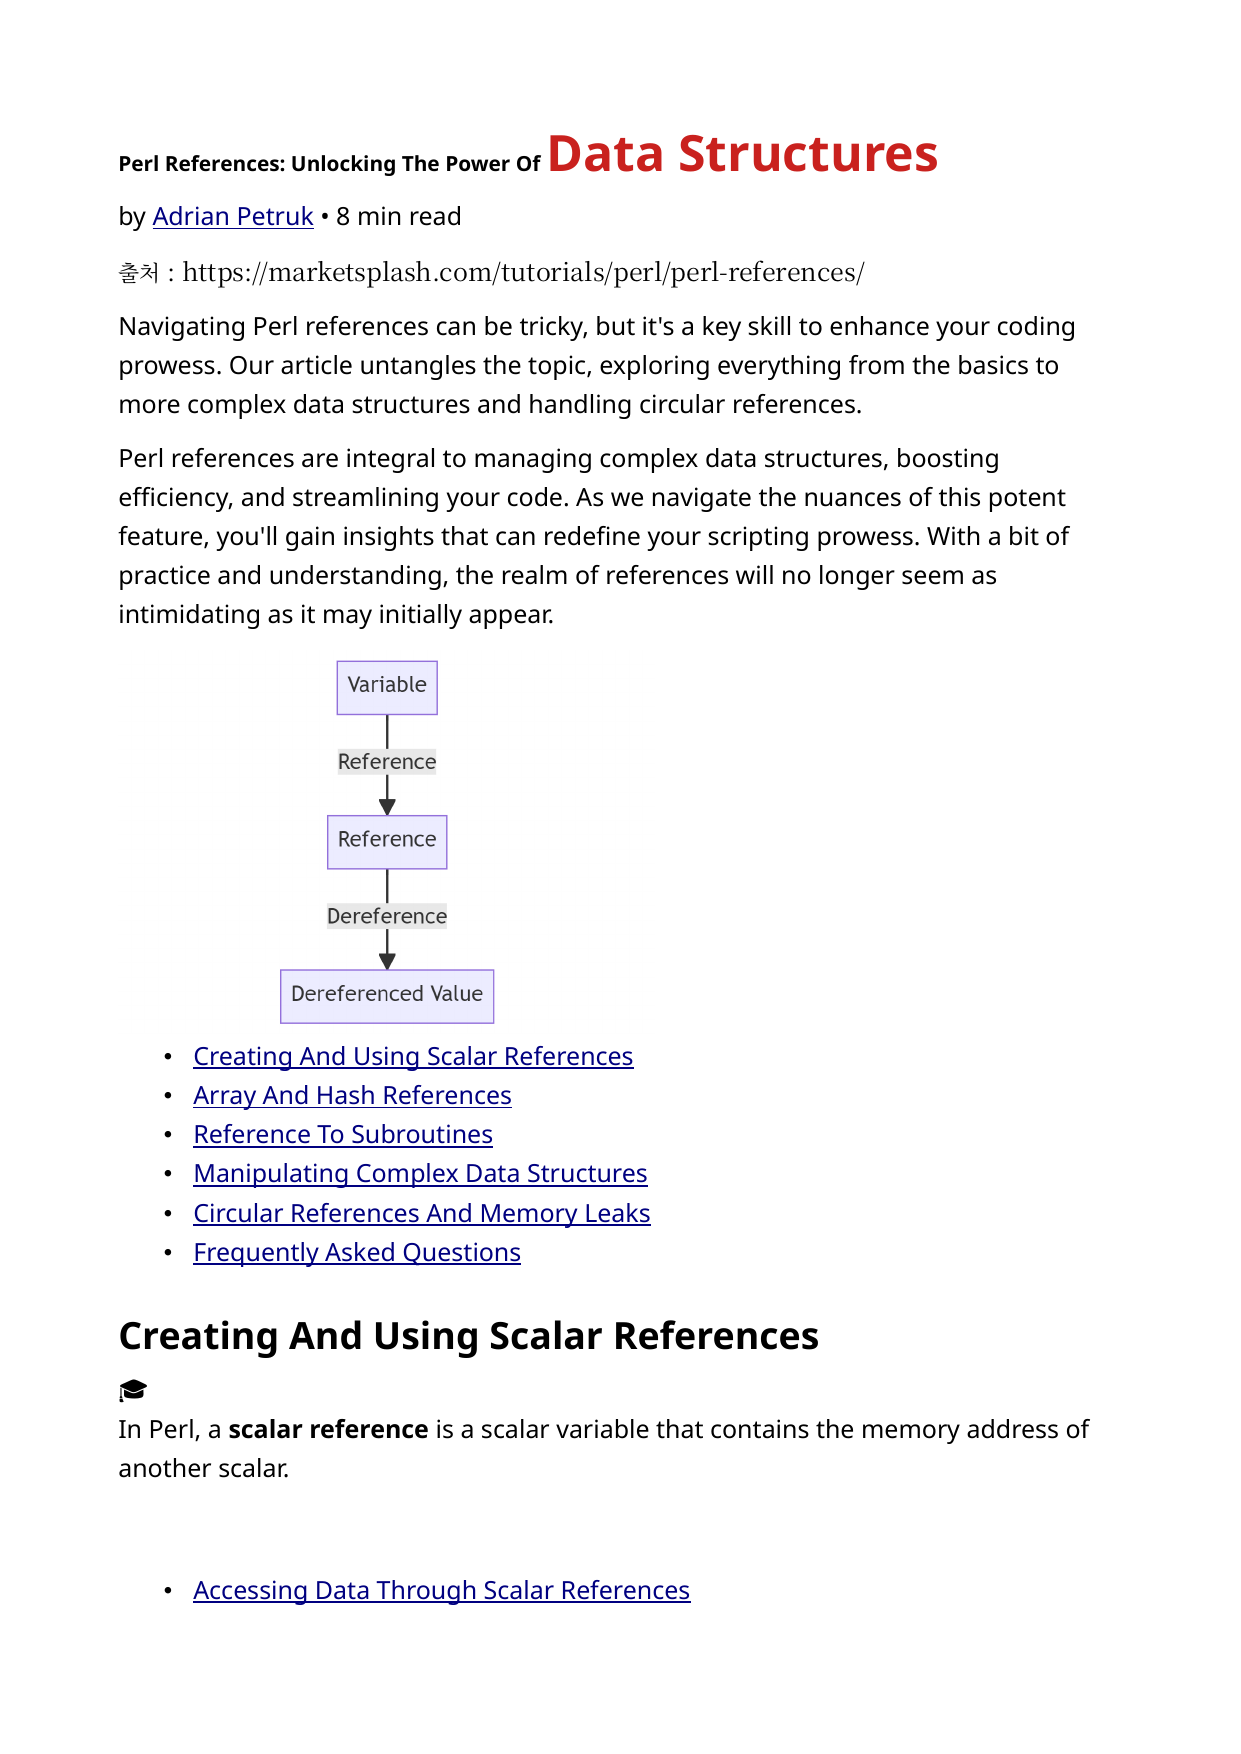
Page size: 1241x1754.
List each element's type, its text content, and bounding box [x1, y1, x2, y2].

list Circular References And Memory Leaks [164, 1195, 1122, 1229]
list Creating And Using Scalar References [164, 1039, 1122, 1073]
text Navigating Perl references can be tricky, but it's a key skill to enhance your coding prowess. Our article untangles the topic, exploring everything from the basics to more complex data structures and handling circular references. [118, 308, 1122, 421]
text 출처 : https://marketsplash.com/tutorials/perl/perl-references/ [118, 252, 1122, 288]
subtitle Perl References: Unlocking The Power Of Data Structures [118, 118, 1122, 186]
text 🎓 [118, 1373, 1122, 1407]
text In Perl, a scalar reference is a scalar variable that contains the memory address of another scalar. [118, 1412, 1122, 1485]
subtitle Creating And Using Scalar References [118, 1309, 1122, 1360]
text by Adrian Petruk • 8 min read [118, 199, 1122, 233]
list Reference To Subroutines [164, 1117, 1122, 1151]
list Accessing Data Through Scalar References [164, 1573, 1122, 1607]
list Manipulating Complex Data Structures [164, 1156, 1122, 1190]
list Array And Hash References [164, 1078, 1122, 1112]
picture [118, 650, 656, 1034]
list Frequently Asked Questions [164, 1234, 1122, 1268]
text Perl references are integral to managing complex data structures, boosting efficiency, and streamlining your code. As we navigate the nuances of this potent feature, you'll gain insights that can redefine your scripting prowess. With a bit of practice and understanding, the realm of references will no longer seem as intimidating as it may initially appear. [118, 440, 1122, 631]
